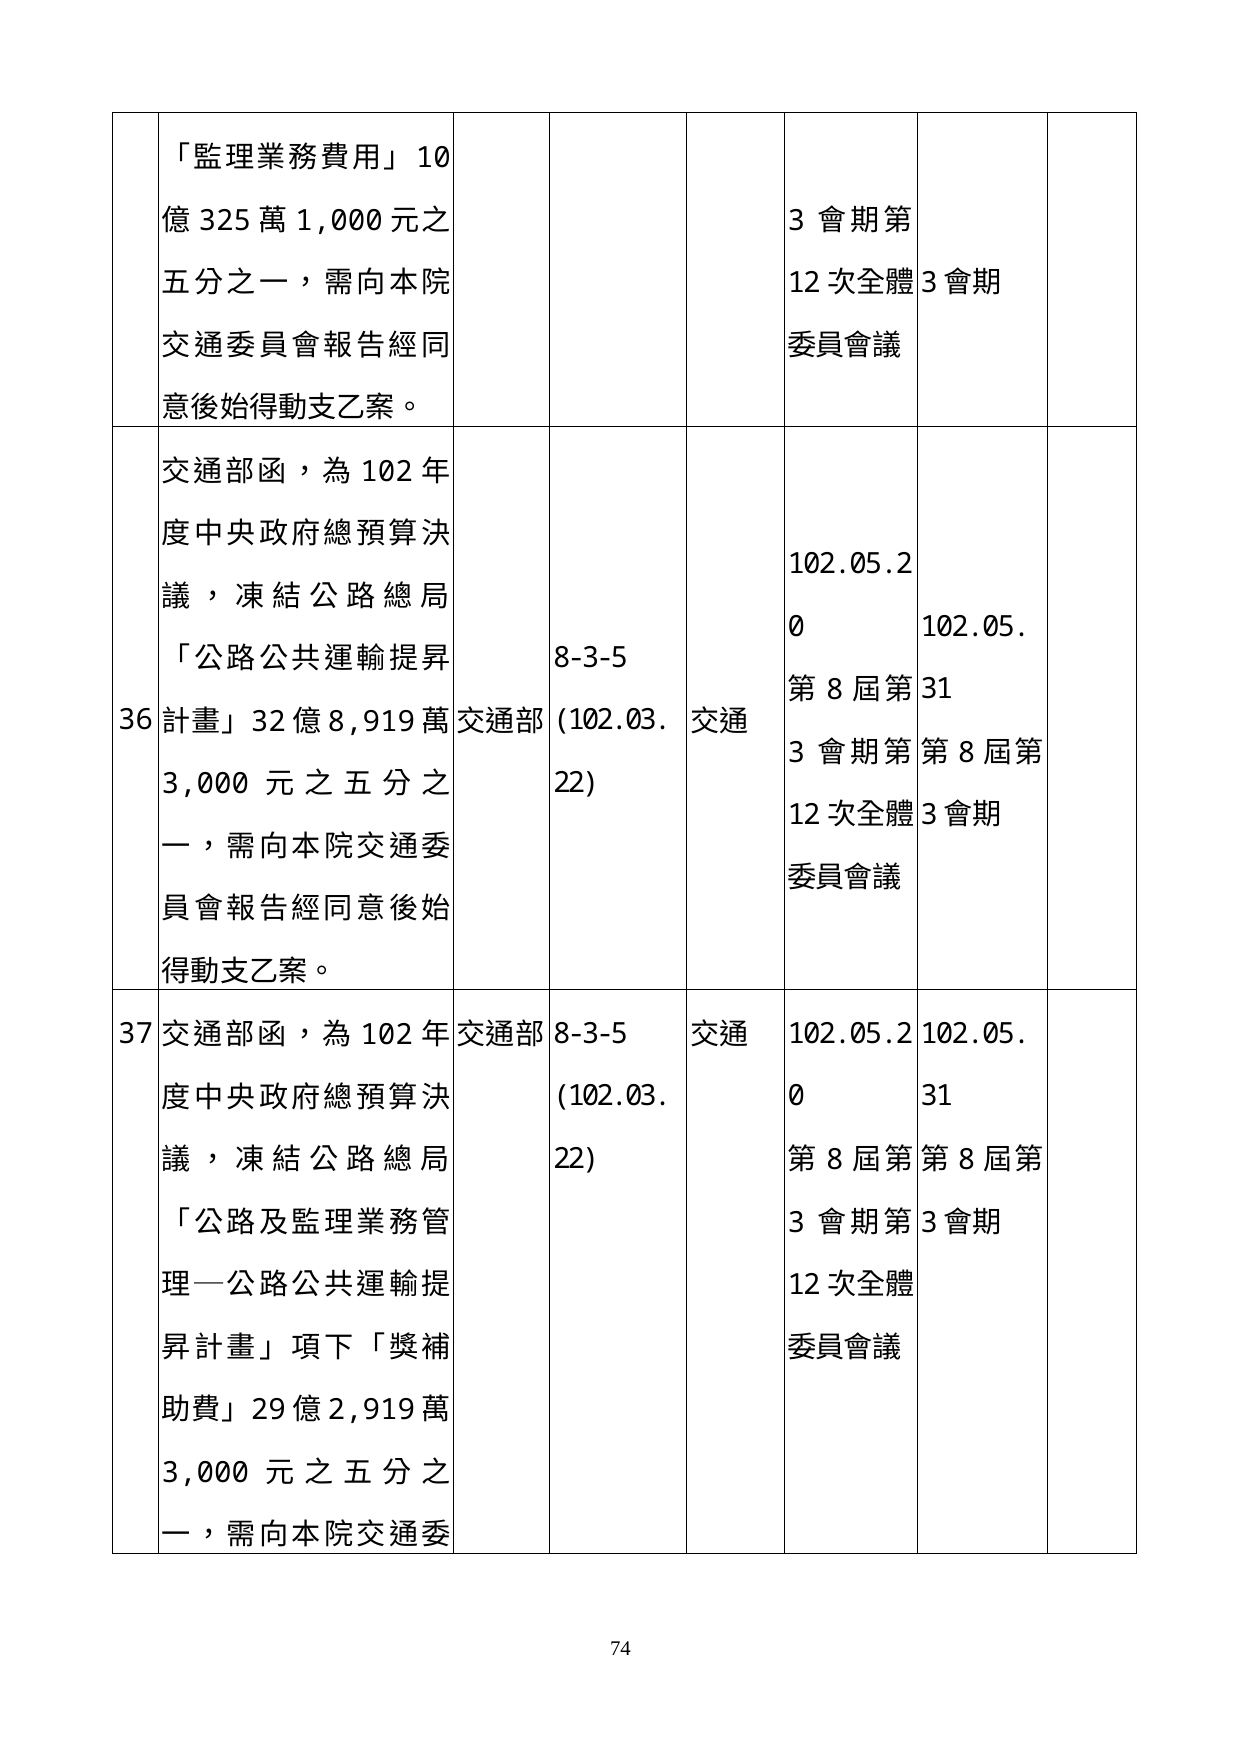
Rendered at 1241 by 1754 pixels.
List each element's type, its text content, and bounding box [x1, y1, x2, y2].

table_cell 8-3-5 (102.03.22) [550, 427, 686, 989]
table_cell 「監理業務費用」10億325萬1,000元之五分之一，需向本院交通委員會報告經同意後始得動支乙案。 [159, 113, 453, 426]
table_cell [454, 113, 549, 426]
table_cell 交通部函，為102年度中央政府總預算決議，凍結公路總局「公路及監理業務管理─公路公共運輸提昇計畫」項下「獎補助費」29億2,919萬3,000元之五分之一，需向本院交通委 [159, 990, 453, 1553]
table_cell [113, 113, 158, 426]
table_cell [1048, 113, 1136, 426]
table_cell 8-3-5 (102.03.22) [550, 990, 686, 1553]
table_cell 102.05.31 第8屆第3會期 [918, 427, 1047, 989]
table_cell 102.05.20 第8屆第3會期第12次全體委員會議 [785, 427, 917, 989]
table_cell 36 [113, 427, 158, 989]
table_cell [1048, 990, 1136, 1553]
table_cell 102.05.20 第8屆第3會期第12次全體委員會議 [785, 990, 917, 1553]
table_cell 交通 [687, 990, 784, 1553]
table_cell [550, 113, 686, 426]
table_cell 交通部函，為102年度中央政府總預算決議，凍結公路總局「公路公共運輸提昇計畫」32億8,919萬3,000元之五分之一，需向本院交通委員會報告經同意後始得動支乙案。 [159, 427, 453, 989]
table_cell 交通部 [454, 990, 549, 1553]
table_cell 交通 [687, 427, 784, 989]
table_cell 交通部 [454, 427, 549, 989]
table_cell [1048, 427, 1136, 989]
table_cell 37 [113, 990, 158, 1553]
table_cell 102.05.31 第8屆第3會期 [918, 990, 1047, 1553]
table_cell 3會期 [918, 113, 1047, 426]
table_cell [687, 113, 784, 426]
table_cell 3會期第12次全體委員會議 [785, 113, 917, 426]
